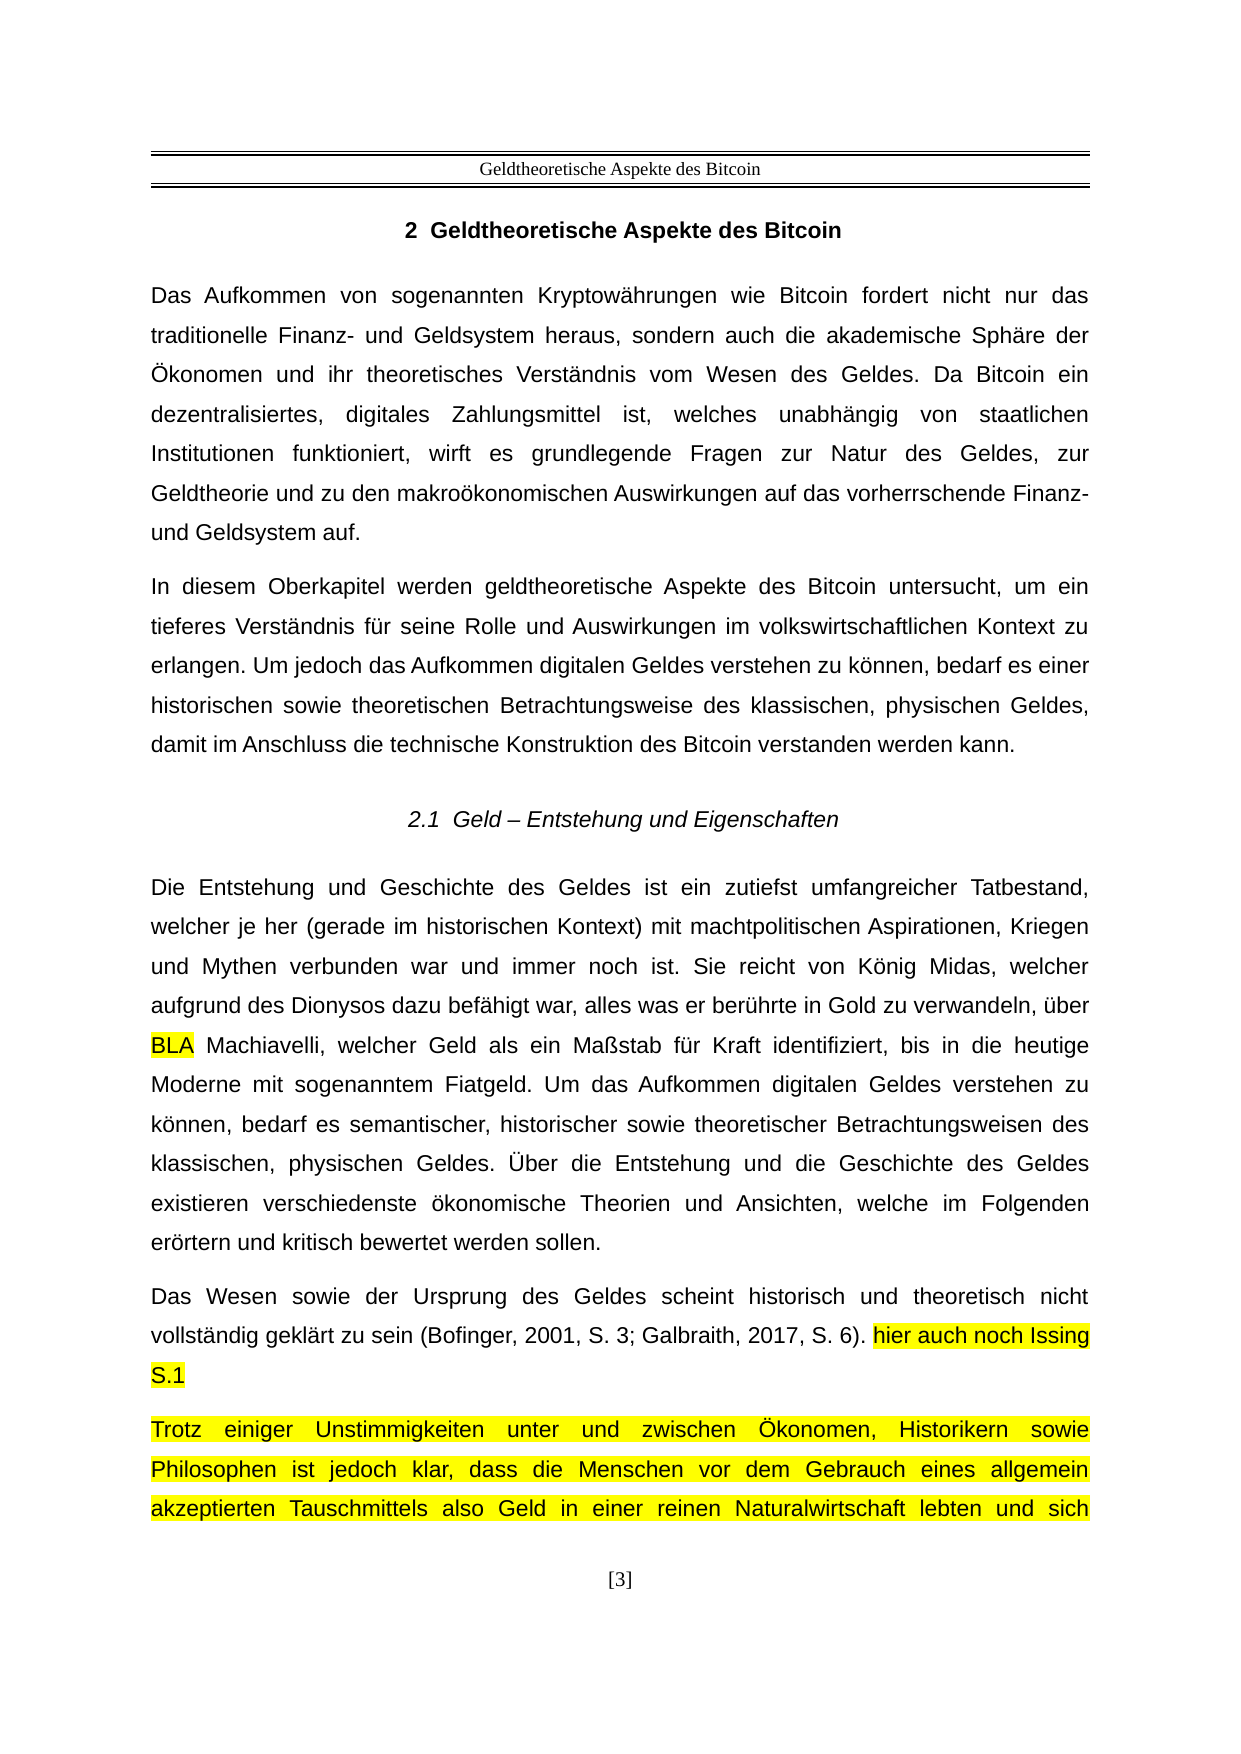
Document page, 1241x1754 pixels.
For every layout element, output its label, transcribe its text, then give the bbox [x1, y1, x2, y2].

subtitle Geld – Entstehung und Eigenschaften [151, 806, 1090, 832]
text Das Wesen sowie der Ursprung des Geldes scheint historisch und theoretisch nicht vollständig geklärt zu sein (Bofinger, 2001, S. 3; Galbraith, 2017, S. 6). hier auch noch Issing S.1 [151, 1283, 1090, 1388]
text Die Entstehung und Geschichte des Geldes ist ein zutiefst umfangreicher Tatbestand, welcher je her (gerade im historischen Kontext) mit machtpolitischen Aspirationen, Kriegen und Mythen verbunden war und immer noch ist. Sie reicht von König Midas, welcher aufgrund des Dionysos dazu befähigt war, alles was er berührte in Gold zu verwandeln, über BLA Machiavelli, welcher Geld als ein Maßstab für Kraft identifiziert, bis in die heutige Moderne mit sogenanntem Fiatgeld. Um das Aufkommen digitalen Geldes verstehen zu können, bedarf es semantischer, historischer sowie theoretischer Betrachtungsweisen des klassischen, physischen Geldes. Über die Entstehung und die Geschichte des Geldes existieren verschiedenste ökonomische Theorien und Ansichten, welche im Folgenden erörtern und kritisch bewertet werden sollen. [151, 874, 1090, 1255]
text Das Aufkommen von sogenannten Kryptowährungen wie Bitcoin fordert nicht nur das traditionelle Finanz- und Geldsystem heraus, sondern auch die akademische Sphäre der Ökonomen und ihr theoretisches Verständnis vom Wesen des Geldes. Da Bitcoin ein dezentralisiertes, digitales Zahlungsmittel ist, welches unabhängig von staatlichen Institutionen funktioniert, wirft es grundlegende Fragen zur Natur des Geldes, zur Geldtheorie und zu den makroökonomischen Auswirkungen auf das vorherrschende Finanz- und Geldsystem auf. [151, 282, 1090, 546]
text Trotz einiger Unstimmigkeiten unter und zwischen Ökonomen, Historikern sowie Philosophen ist jedoch klar, dass die Menschen vor dem Gebrauch eines allgemein akzeptierten Tauschmittels also Geld in einer reinen Naturalwirtschaft lebten und sich [151, 1416, 1090, 1521]
text In diesem Oberkapitel werden geldtheoretische Aspekte des Bitcoin untersucht, um ein tieferes Verständnis für seine Rolle und Auswirkungen im volkswirtschaftlichen Kontext zu erlangen. Um jedoch das Aufkommen digitalen Geldes verstehen zu können, bedarf es einer historischen sowie theoretischen Betrachtungsweise des klassischen, physischen Geldes, damit im Anschluss die technische Konstruktion des Bitcoin verstanden werden kann. [151, 573, 1090, 758]
subtitle Geldtheoretische Aspekte des Bitcoin [151, 217, 1090, 243]
